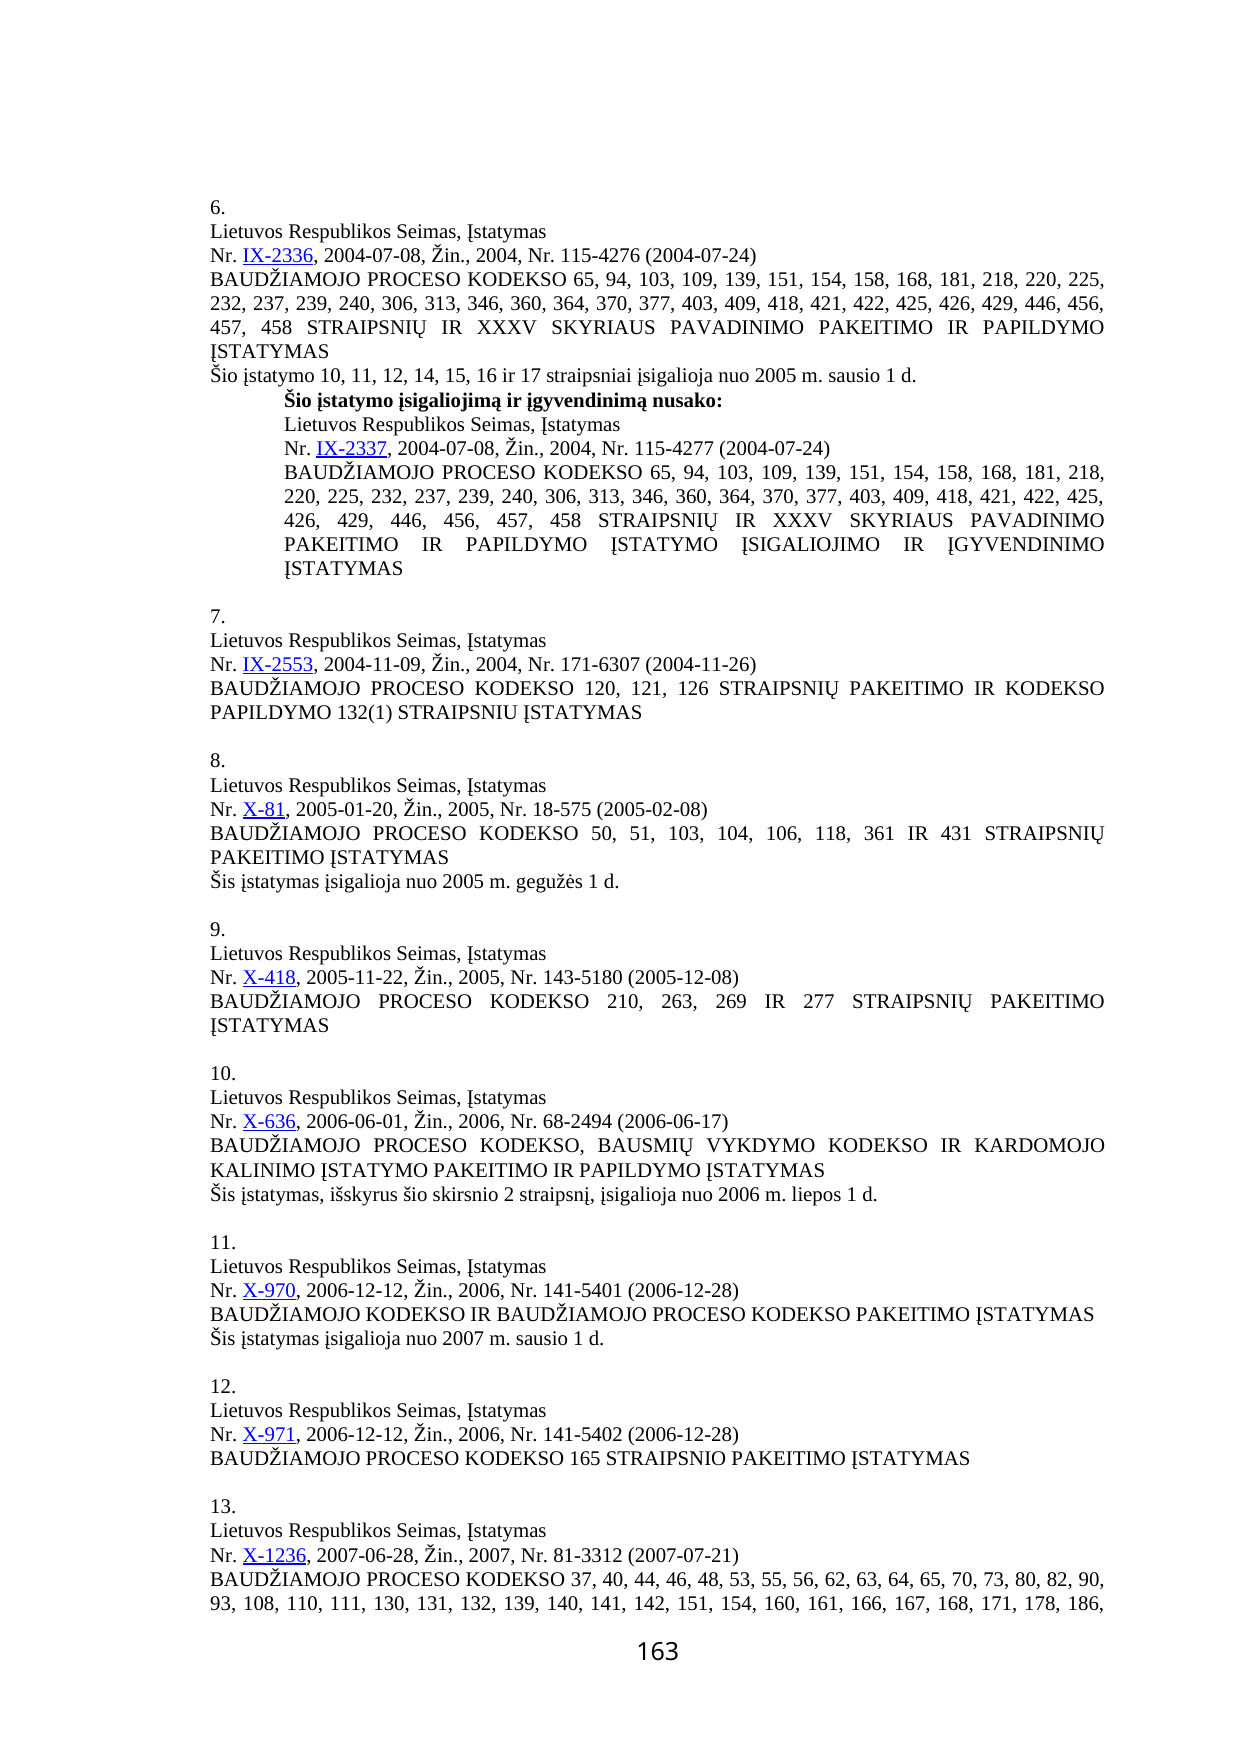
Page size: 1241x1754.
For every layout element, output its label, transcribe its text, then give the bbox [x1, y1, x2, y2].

text Nr. X-81, 2005-01-20, Žin., 2005, Nr. 18-575 (2005-02-08) [210, 797, 1106, 821]
text BAUDŽIAMOJO PROCESO KODEKSO 120, 121, 126 STRAIPSNIŲ PAKEITIMO IR KODEKSO PAPILDYMO 132(1) STRAIPSNIU ĮSTATYMAS [210, 676, 1106, 724]
text Lietuvos Respublikos Seimas, Įstatymas [210, 941, 1106, 965]
text Lietuvos Respublikos Seimas, Įstatymas [210, 1518, 1106, 1542]
text Nr. X-1236, 2007-06-28, Žin., 2007, Nr. 81-3312 (2007-07-21) [210, 1542, 1106, 1567]
text Šio įstatymo įsigaliojimą ir įgyvendinimą nusako: [210, 387, 1106, 412]
text Nr. IX-2553, 2004-11-09, Žin., 2004, Nr. 171-6307 (2004-11-26) [210, 652, 1106, 676]
text BAUDŽIAMOJO PROCESO KODEKSO 210, 263, 269 IR 277 STRAIPSNIŲ PAKEITIMO ĮSTATYMAS [210, 989, 1106, 1037]
text 10. [210, 1061, 1106, 1085]
text 9. [210, 917, 1106, 941]
text Nr. X-970, 2006-12-12, Žin., 2006, Nr. 141-5401 (2006-12-28) [210, 1278, 1106, 1302]
text Šis įstatymas, išskyrus šio skirsnio 2 straipsnį, įsigalioja nuo 2006 m. liepos 1 d. [210, 1182, 1106, 1206]
text Šis įstatymas įsigalioja nuo 2007 m. sausio 1 d. [210, 1326, 1106, 1350]
text 11. [210, 1230, 1106, 1254]
text Nr. X-418, 2005-11-22, Žin., 2005, Nr. 143-5180 (2005-12-08) [210, 965, 1106, 989]
text Lietuvos Respublikos Seimas, Įstatymas [210, 1085, 1106, 1109]
text 8. [210, 748, 1106, 772]
text Šis įstatymas įsigalioja nuo 2005 m. gegužės 1 d. [210, 869, 1106, 893]
text Lietuvos Respublikos Seimas, Įstatymas [210, 1398, 1106, 1422]
text Nr. IX-2336, 2004-07-08, Žin., 2004, Nr. 115-4276 (2004-07-24) [210, 243, 1106, 267]
text Lietuvos Respublikos Seimas, Įstatymas [210, 1254, 1106, 1278]
text Lietuvos Respublikos Seimas, Įstatymas [210, 628, 1106, 652]
text 12. [210, 1374, 1106, 1398]
text 7. [210, 604, 1106, 628]
text 13. [210, 1494, 1106, 1518]
text Nr. IX-2337, 2004-07-08, Žin., 2004, Nr. 115-4277 (2004-07-24) [210, 436, 1106, 460]
text Lietuvos Respublikos Seimas, Įstatymas [210, 219, 1106, 243]
text BAUDŽIAMOJO PROCESO KODEKSO 65, 94, 103, 109, 139, 151, 154, 158, 168, 181, 218, 220, 225, 232, 237, 239, 240, 306, 313, 346, 360, 364, 370, 377, 403, 409, 418, 421, 422, 425, 426, 429, 446, 456, 457, 458 STRAIPSNIŲ IR XXXV SKYRIAUS PAVADINIMO PAKEITIMO IR PAPILDYMO ĮSTATYMO ĮSIGALIOJIMO IR ĮGYVENDINIMO ĮSTATYMAS [284, 460, 1106, 580]
text BAUDŽIAMOJO PROCESO KODEKSO 165 STRAIPSNIO PAKEITIMO ĮSTATYMAS [210, 1446, 1106, 1470]
text Lietuvos Respublikos Seimas, Įstatymas [210, 412, 1106, 436]
text Lietuvos Respublikos Seimas, Įstatymas [210, 772, 1106, 797]
text BAUDŽIAMOJO PROCESO KODEKSO 37, 40, 44, 46, 48, 53, 55, 56, 62, 63, 64, 65, 70, 73, 80, 82, 90, 93, 108, 110, 111, 130, 131, 132, 139, 140, 141, 142, 151, 154, 160, 161, 166, 167, 168, 171, 178, 186, [210, 1567, 1106, 1615]
text Nr. X-971, 2006-12-12, Žin., 2006, Nr. 141-5402 (2006-12-28) [210, 1422, 1106, 1446]
text BAUDŽIAMOJO PROCESO KODEKSO 50, 51, 103, 104, 106, 118, 361 IR 431 STRAIPSNIŲ PAKEITIMO ĮSTATYMAS [210, 821, 1106, 869]
text BAUDŽIAMOJO KODEKSO IR BAUDŽIAMOJO PROCESO KODEKSO PAKEITIMO ĮSTATYMAS [210, 1302, 1106, 1326]
text BAUDŽIAMOJO PROCESO KODEKSO, BAUSMIŲ VYKDYMO KODEKSO IR KARDOMOJO KALINIMO ĮSTATYMO PAKEITIMO IR PAPILDYMO ĮSTATYMAS [210, 1133, 1106, 1182]
text Šio įstatymo 10, 11, 12, 14, 15, 16 ir 17 straipsniai įsigalioja nuo 2005 m. sausio 1 d. [210, 363, 1106, 387]
text Nr. X-636, 2006-06-01, Žin., 2006, Nr. 68-2494 (2006-06-17) [210, 1109, 1106, 1133]
text 6. [210, 195, 1106, 219]
text BAUDŽIAMOJO PROCESO KODEKSO 65, 94, 103, 109, 139, 151, 154, 158, 168, 181, 218, 220, 225, 232, 237, 239, 240, 306, 313, 346, 360, 364, 370, 377, 403, 409, 418, 421, 422, 425, 426, 429, 446, 456, 457, 458 STRAIPSNIŲ IR XXXV SKYRIAUS PAVADINIMO PAKEITIMO IR PAPILDYMO ĮSTATYMAS [210, 267, 1106, 363]
